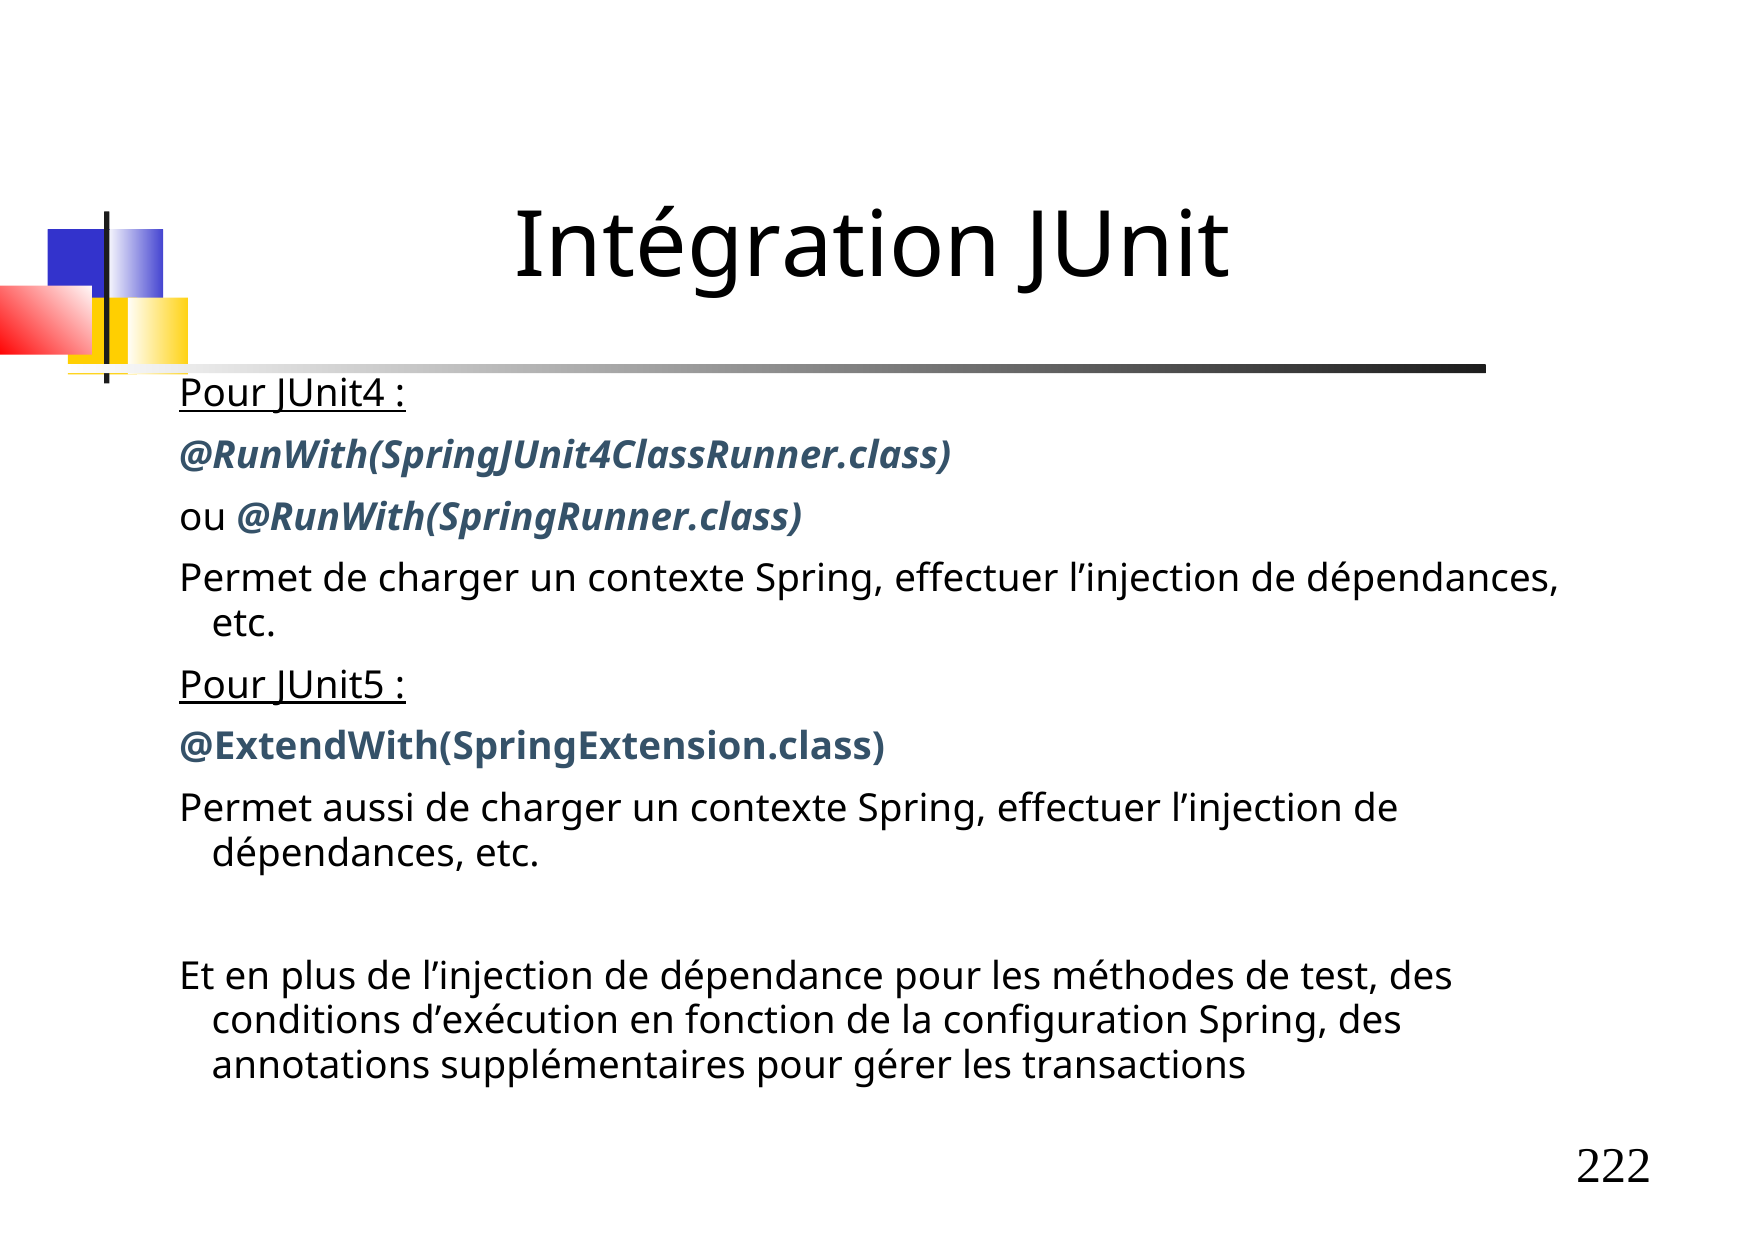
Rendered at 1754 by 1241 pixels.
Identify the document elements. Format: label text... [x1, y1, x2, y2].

list Pour JUnit4 : @RunWith(SpringJUnit4ClassRunner.class) ou @RunWith(SpringRunner.class) Permet de charger un contexte Spring, effectuer l’injection de dépendances, etc. Pour JUnit5 : @ExtendWith(SpringExtension.class) Permet aussi de charger un contexte Spring, effectuer l’injection de dépendances, etc. Et en plus de l’injection de dépendance pour les méthodes de test, des conditions d’exécution en fonction de la configuration Spring, des annotations supplémentaires pour gérer les transactions [179, 371, 1567, 1091]
title Intégration JUnit [179, 139, 1567, 351]
